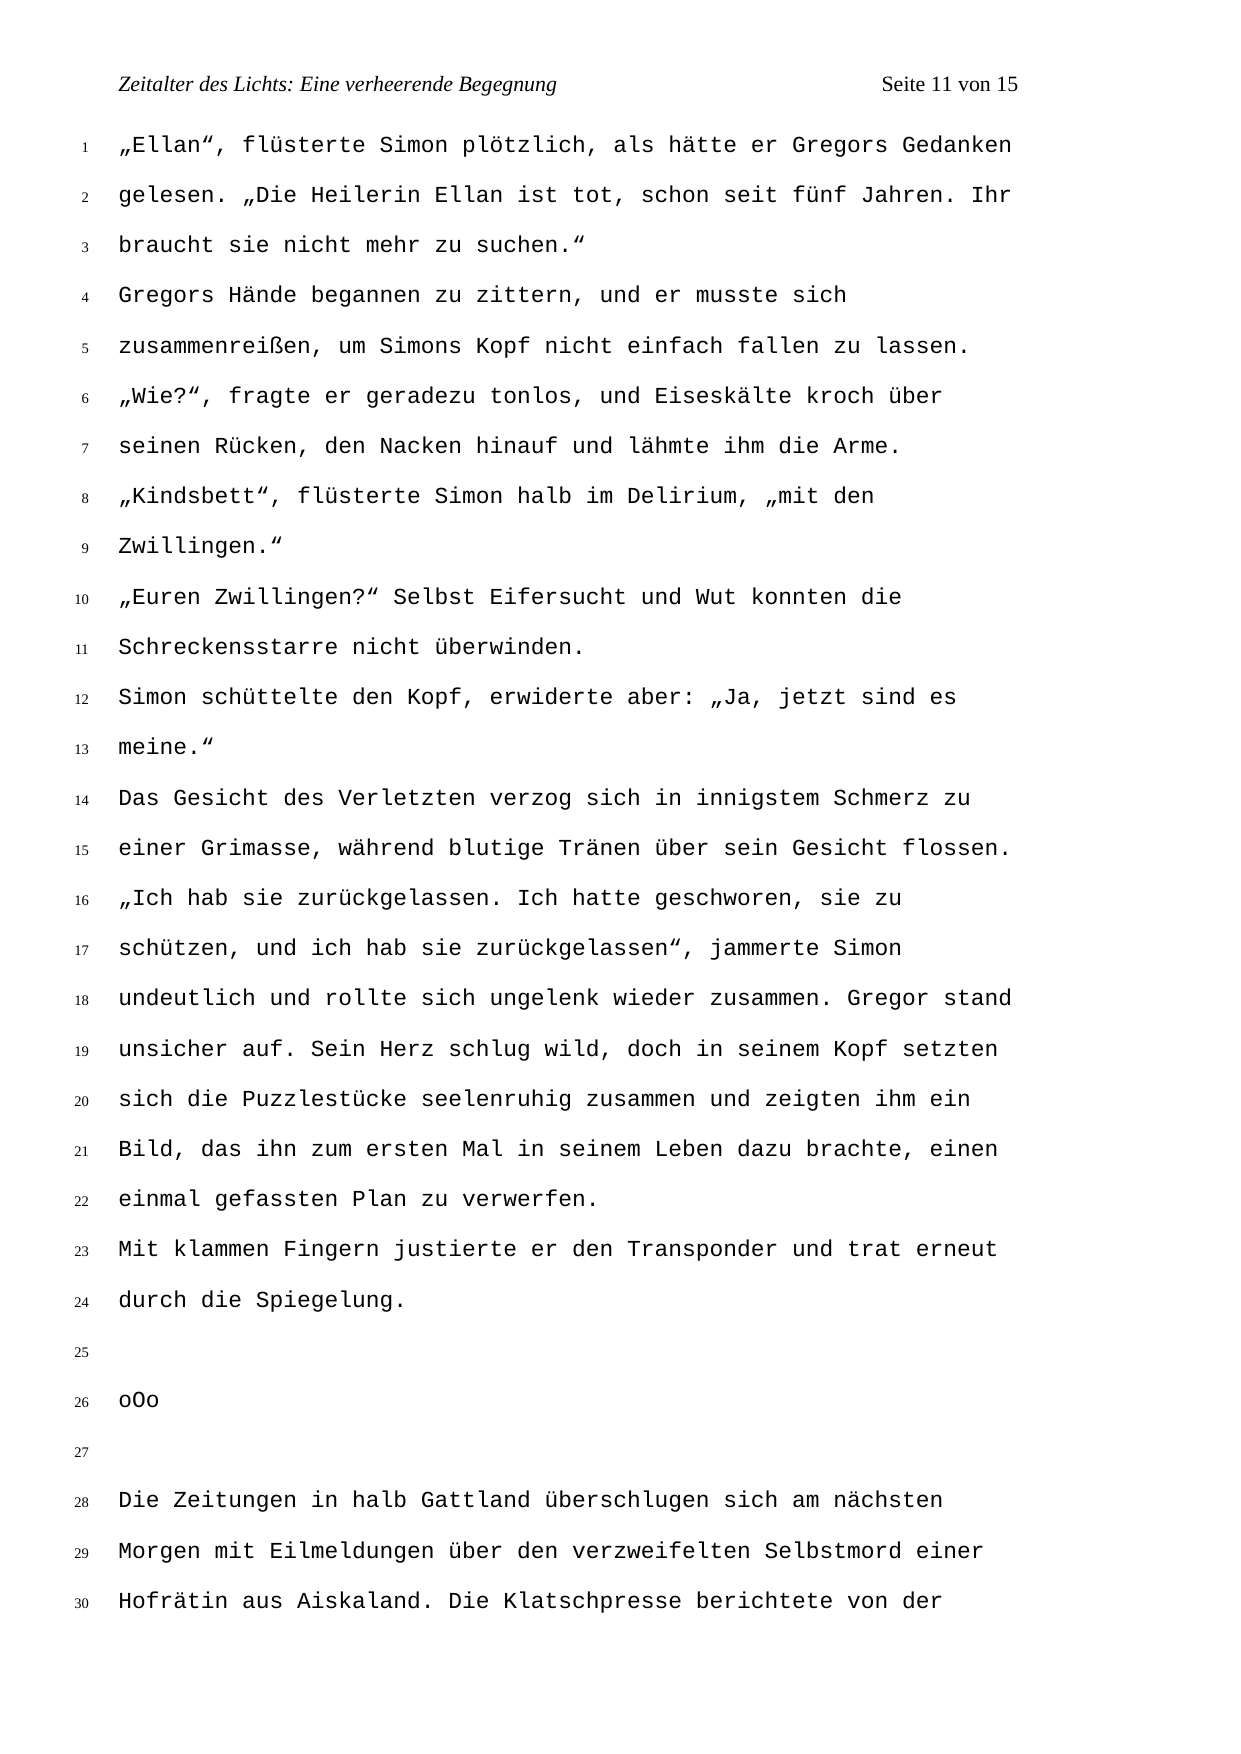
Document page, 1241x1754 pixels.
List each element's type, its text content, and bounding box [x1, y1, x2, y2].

text „Ich hab sie zurückgelassen. Ich hatte geschworen, sie zu schützen, und ich hab sie zurückgelassen“, jammerte Simon undeutlich und rollte sich ungelenk wieder zusammen. Gregor stand unsicher auf. Sein Herz schlug wild, doch in seinem Kopf setzten sich die Puzzlestücke seelenruhig zusammen und zeigten ihm ein Bild, das ihn zum ersten Mal in seinem Leben dazu brachte, einen einmal gefassten Plan zu verwerfen. [118, 865, 1018, 1217]
text Das Gesicht des Verletzten verzog sich in innigstem Schmerz zu einer Grimasse, während blutige Tränen über sein Gesicht flossen. [118, 765, 1018, 865]
text „Wie?“, fragte er geradezu tonlos, und Eiseskälte kroch über seinen Rücken, den Nacken hinauf und lähmte ihm die Arme. [118, 363, 1018, 463]
text „Euren Zwillingen?“ Selbst Eifersucht und Wut konnten die Schreckensstarre nicht überwinden. [118, 564, 1018, 664]
text Simon schüttelte den Kopf, erwiderte aber: „Ja, jetzt sind es meine.“ [118, 664, 1018, 765]
text Die Zeitungen in halb Gattland überschlugen sich am nächsten Morgen mit Eilmeldungen über den verzweifelten Selbstmord einer Hofrätin aus Aiskaland. Die Klatschpresse berichtete von der [118, 1468, 1018, 1618]
text Mit klammen Fingern justierte er den Transponder und trat erneut durch die Spiegelung. [118, 1217, 1018, 1317]
text „Kindsbett“, flüsterte Simon halb im Delirium, „mit den Zwillingen.“ [118, 463, 1018, 564]
text oOo [118, 1367, 1018, 1417]
text „Ellan“, flüsterte Simon plötzlich, als hätte er Gregors Gedanken gelesen. „Die Heilerin Ellan ist tot, schon seit fünf Jahren. Ihr braucht sie nicht mehr zu suchen.“ [118, 112, 1018, 263]
text Gregors Hände begannen zu zittern, und er musste sich zusammenreißen, um Simons Kopf nicht einfach fallen zu lassen. [118, 263, 1018, 363]
